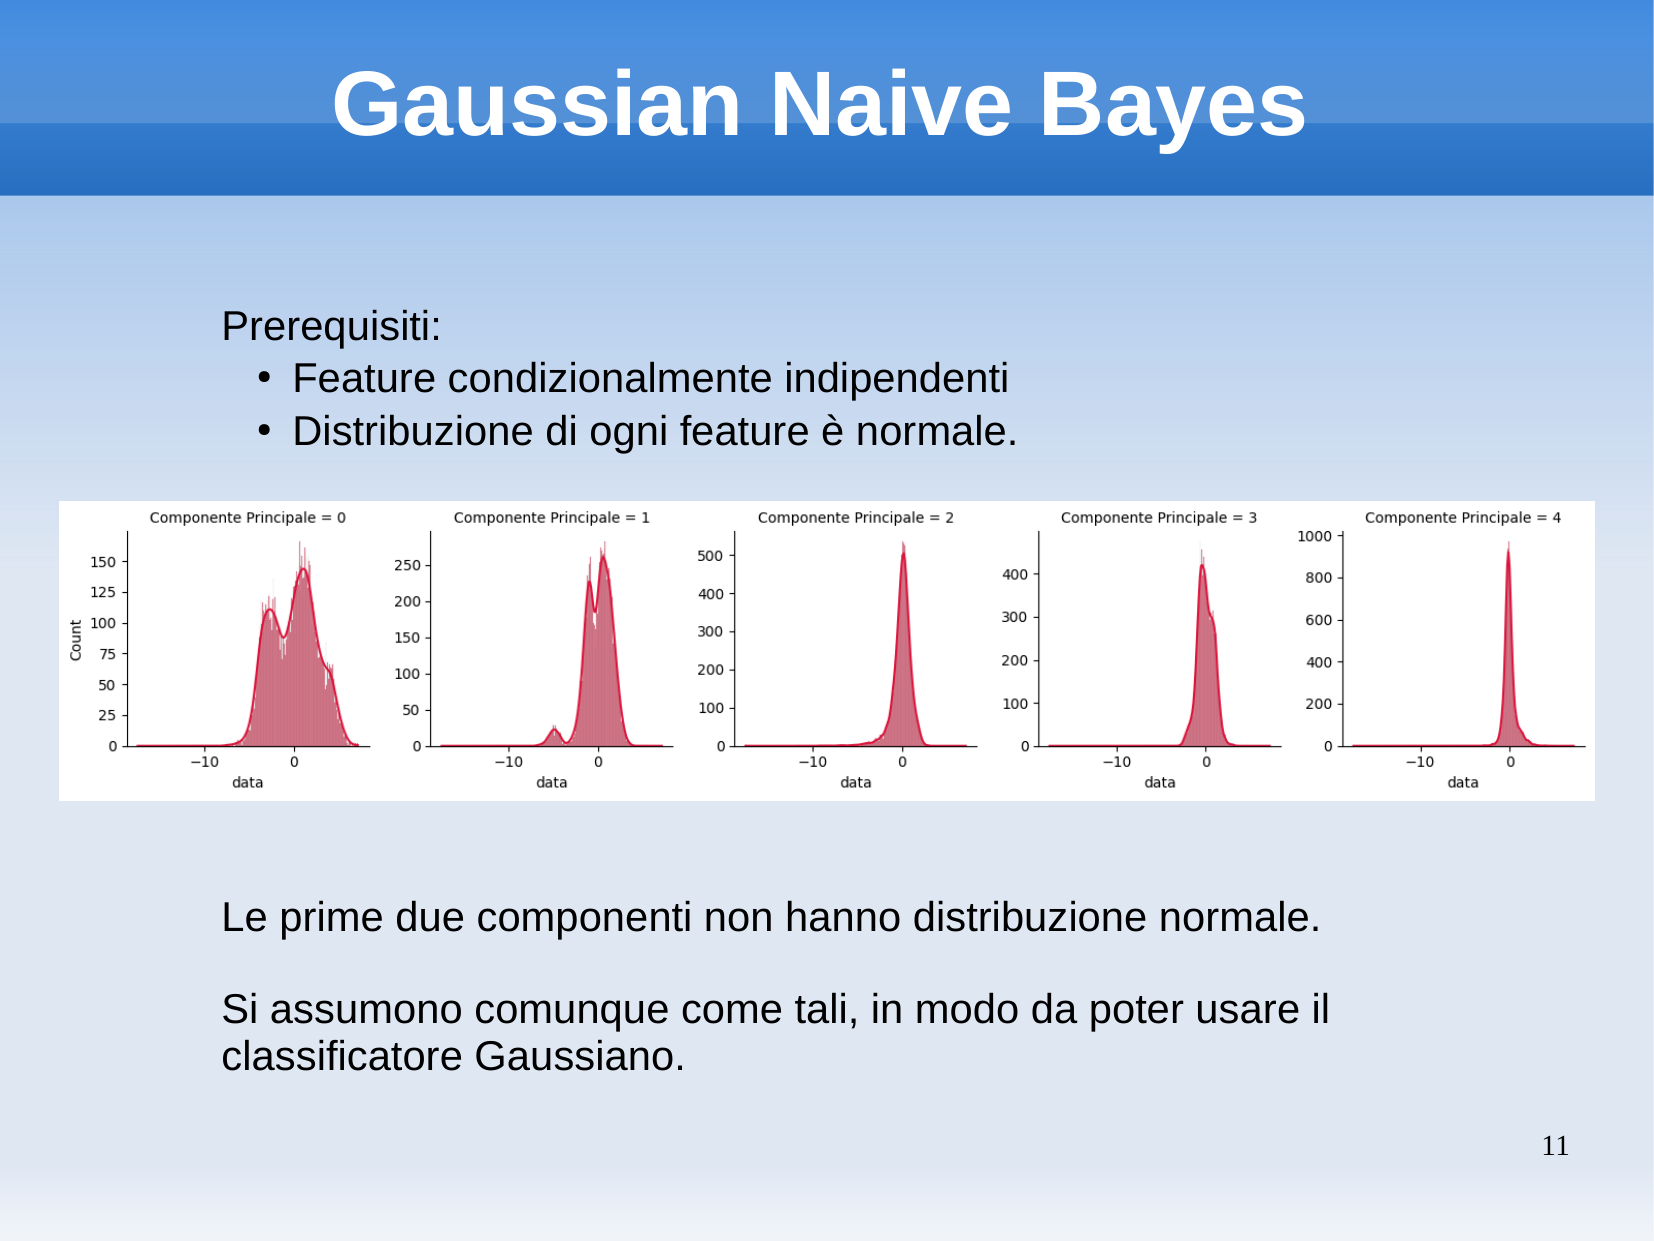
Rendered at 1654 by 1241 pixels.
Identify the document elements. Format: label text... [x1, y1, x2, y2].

text_box Prerequisiti: Feature condizionalmente indipendenti Distribuzione di ogni feature è normale. [206, 295, 1477, 448]
text_box Le prime due componenti non hanno distribuzione normale. Si assumono comunque come tali, in modo da poter usare il classificatore Gaussiano. [206, 885, 1388, 1068]
title Gaussian Naive Bayes [76, 0, 1565, 208]
picture [0, 0, 1654, 1241]
